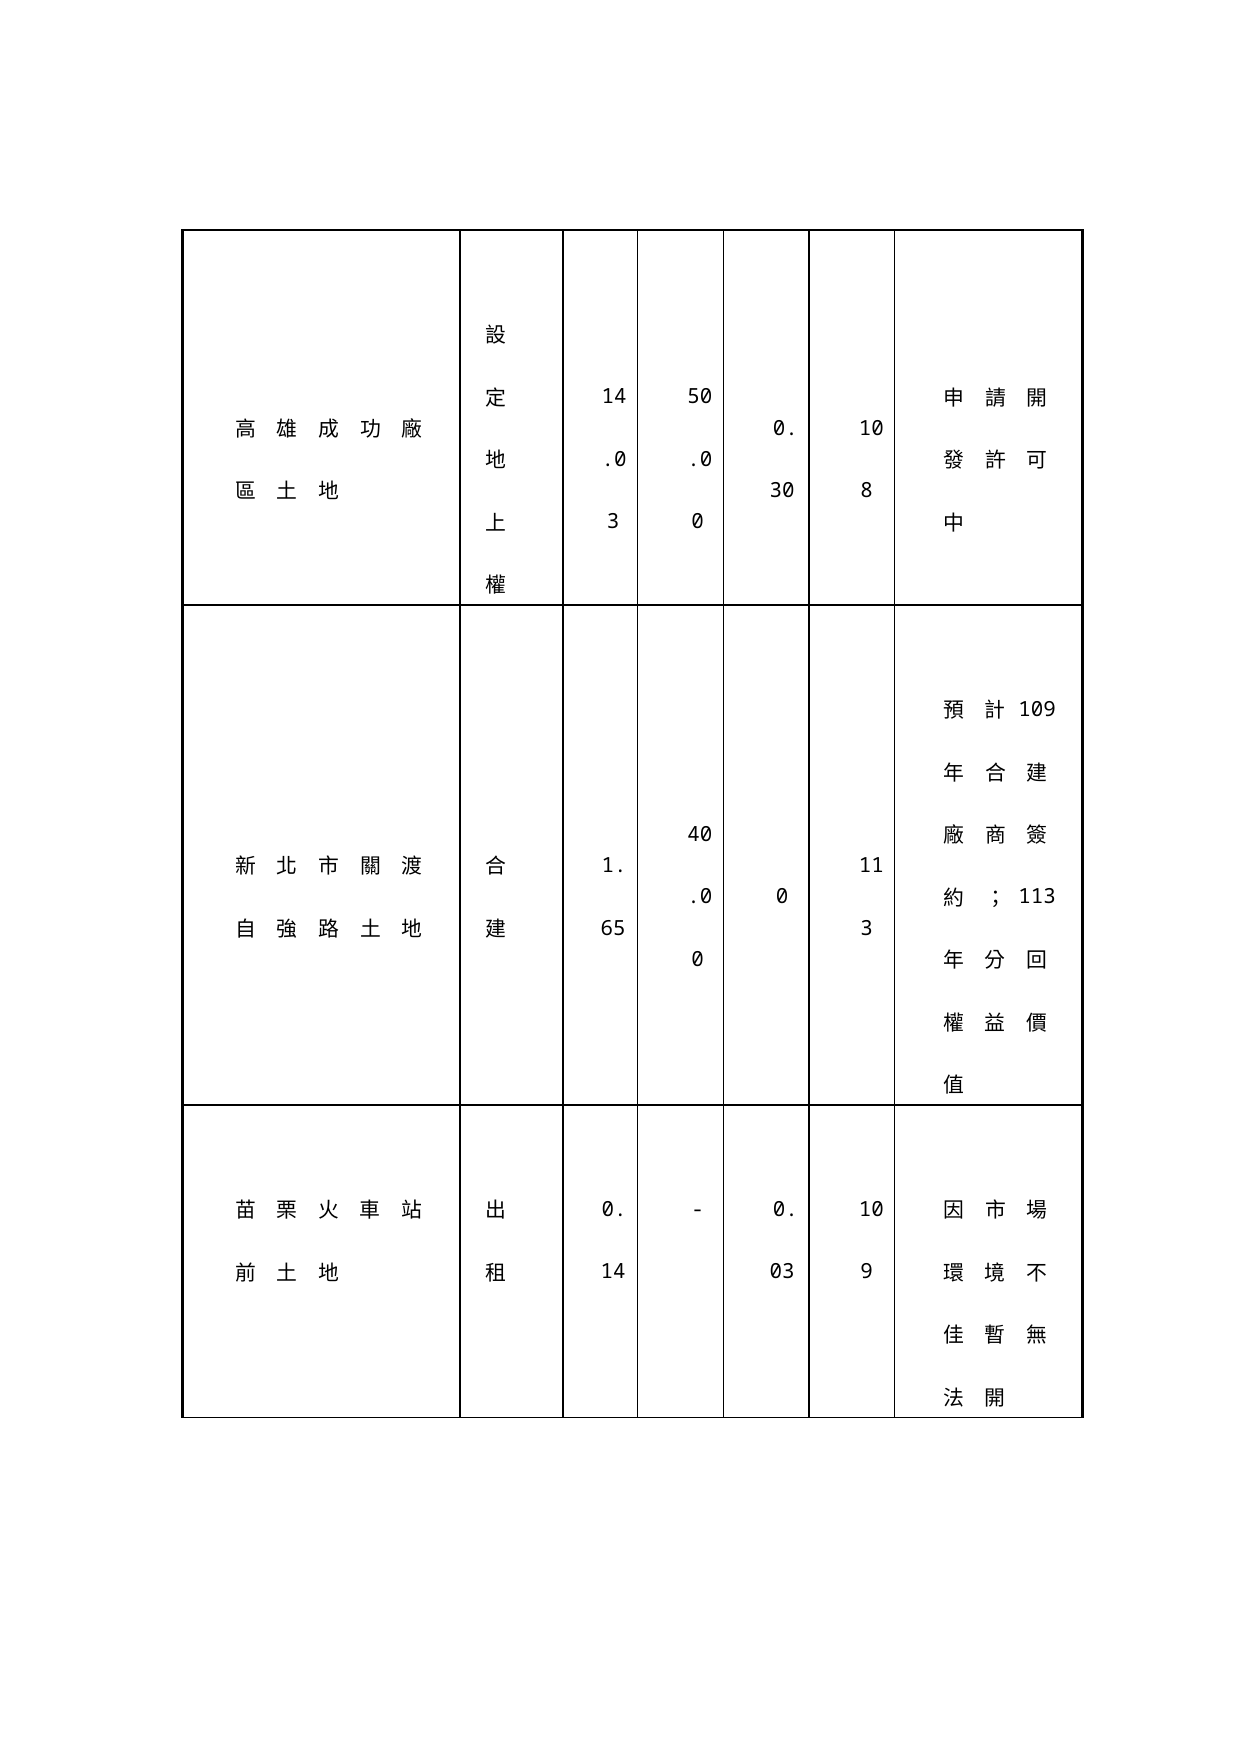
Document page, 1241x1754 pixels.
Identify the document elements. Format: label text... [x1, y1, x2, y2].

table_cell 108 [810, 231, 894, 604]
table_cell 因市場環境不佳暫無法開 [895, 1106, 1081, 1417]
table_cell 設定地上權 [461, 231, 562, 604]
table_cell 出租 [461, 1106, 562, 1417]
table_cell 1.65 [564, 606, 637, 1104]
table_cell 新北市關渡自強路土地 [184, 606, 459, 1104]
table_cell 苗栗火車站前土地 [184, 1106, 459, 1417]
table_cell 40.00 [638, 606, 723, 1104]
table_cell 0 [724, 606, 808, 1104]
table_cell 0.03 [724, 1106, 808, 1417]
table_cell 高雄成功廠區土地 [184, 231, 459, 604]
table_cell - [638, 1106, 723, 1417]
table_cell 申請開發許可中 [895, 231, 1081, 604]
table_cell 0.30 [724, 231, 808, 604]
table_cell 109 [810, 1106, 894, 1417]
table_cell 預計109年合建廠商簽約；113年分回權益價值 [895, 606, 1081, 1104]
table_cell 合建 [461, 606, 562, 1104]
table_cell 50.00 [638, 231, 723, 604]
table_cell 0.14 [564, 1106, 637, 1417]
table_cell 14.03 [564, 231, 637, 604]
table_cell 113 [810, 606, 894, 1104]
